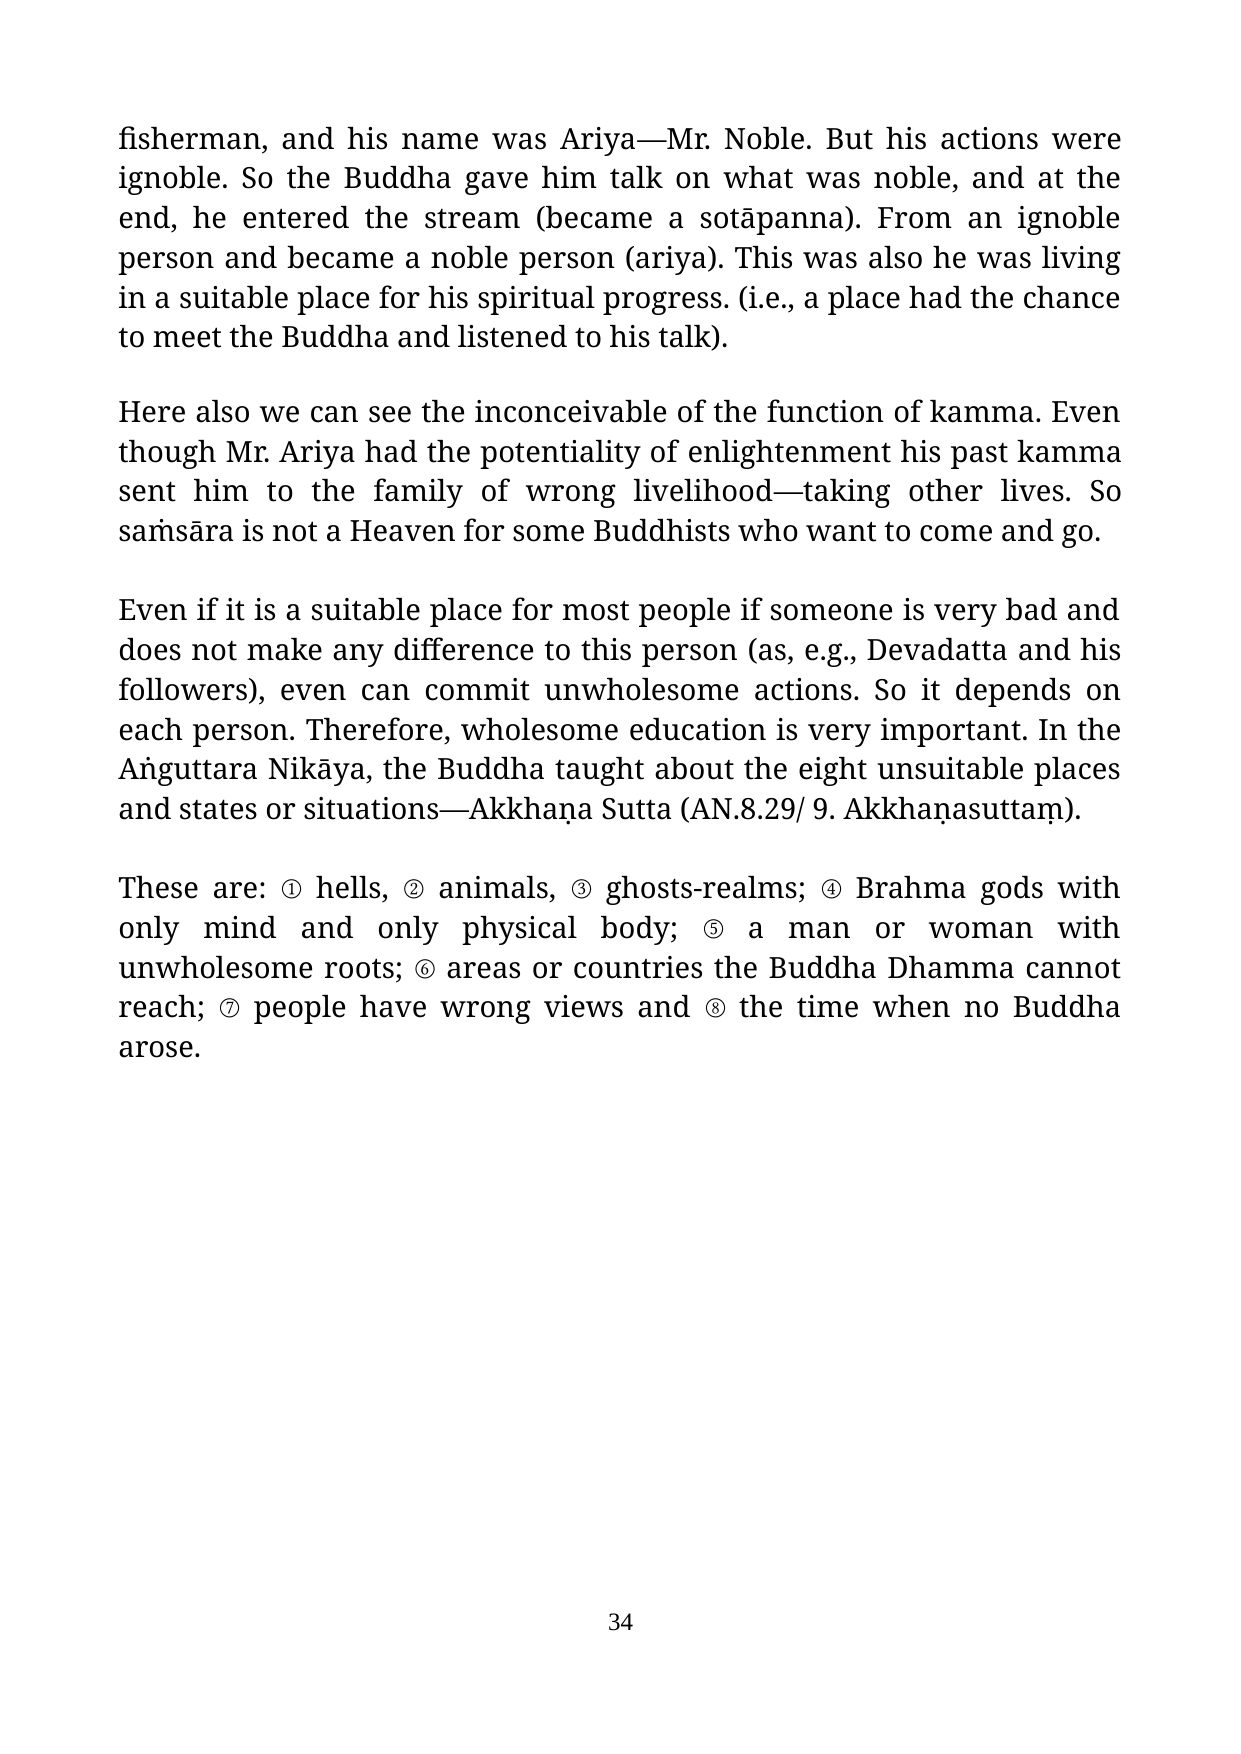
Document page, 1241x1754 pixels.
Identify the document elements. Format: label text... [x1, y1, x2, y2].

text fisherman, and his name was Ariya—Mr. Noble. But his actions were ignoble. So the Buddha gave him talk on what was noble, and at the end, he entered the stream (became a sotāpanna). From an ignoble person and became a noble person (ariya). This was also he was living in a suitable place for his spiritual progress. (i.e., a place had the chance to meet the Buddha and listened to his talk). [118, 118, 1122, 356]
text Here also we can see the inconceivable of the function of kamma. Even though Mr. Ariya had the potentiality of enlightenment his past kamma sent him to the family of wrong livelihood—taking other lives. So saṁsāra is not a Heaven for some Buddhists who want to come and go. Even if it is a suitable place for most people if someone is very bad and does not make any difference to this person (as, e.g., Devadatta and his followers), even can commit unwholesome actions. So it depends on each person. Therefore, wholesome education is very important. In the Aṅguttara Nikāya, the Buddha taught about the eight unsuitable places and states or situations—Akkhaṇa Sutta (AN.8.29/ 9. Akkhaṇasuttaṃ). These are: ① hells, ② animals, ③ ghosts-realms; ④ Brahma gods with only mind and only physical body; ⑤ a man or woman with unwholesome roots; ⑥ areas or countries the Buddha Dhamma cannot reach; ⑦ people have wrong views and ⑧ the time when no Buddha arose. [118, 391, 1122, 1066]
